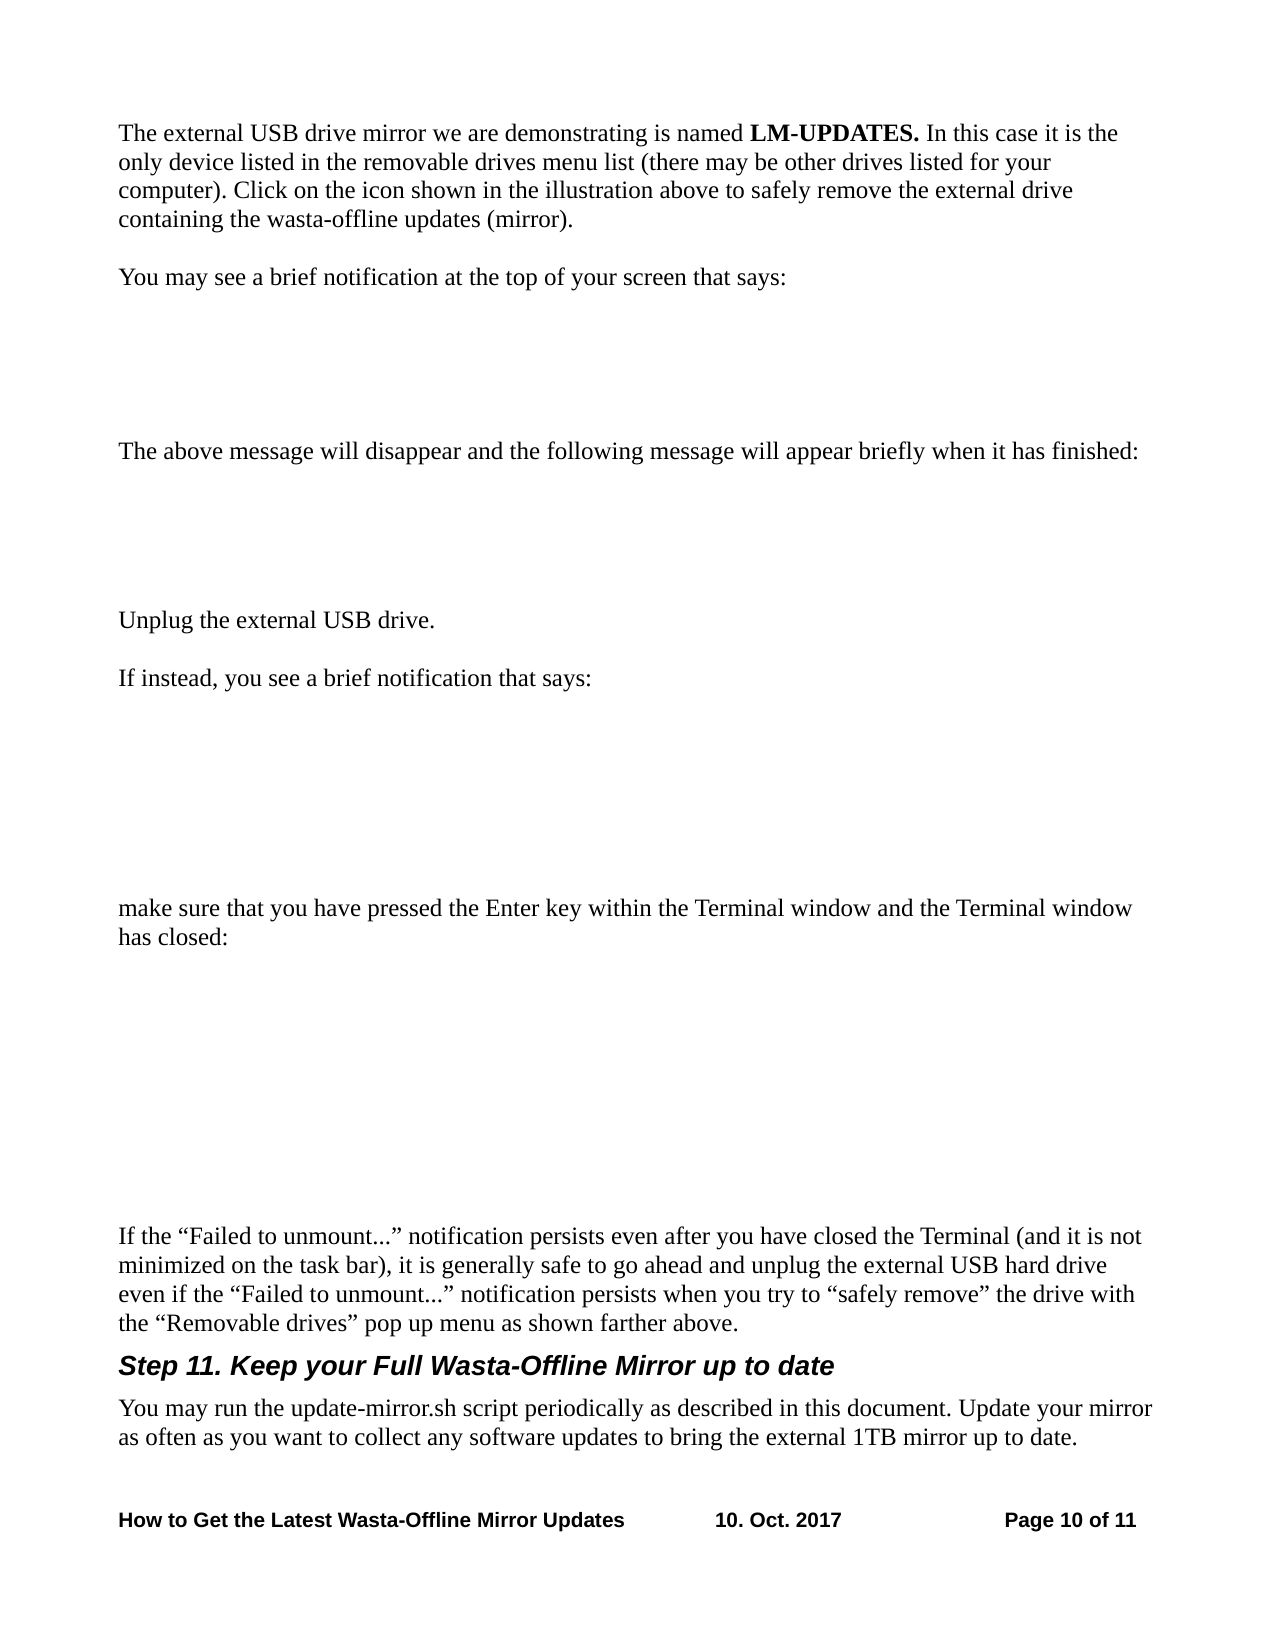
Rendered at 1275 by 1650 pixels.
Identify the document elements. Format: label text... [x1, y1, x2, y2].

text Unplug the external USB drive. [118, 606, 1157, 634]
text If instead, you see a brief notification that says: [118, 663, 1157, 692]
text make sure that you have pressed the Enter key within the Terminal window and the Terminal window has closed: [118, 893, 1157, 950]
subtitle Step 11. Keep your Full Wasta-Offline Mirror up to date [118, 1349, 1157, 1381]
text You may see a brief notification at the top of your screen that says: [118, 262, 1157, 291]
text You may run the update-mirror.sh script periodically as described in this document. Update your mirror as often as you want to collect any software updates to bring the external 1TB mirror up to date. [118, 1393, 1157, 1451]
text even if the “Failed to unmount...” notification persists when you try to “safely remove” the drive with the “Removable drives” pop up menu as shown farther above. [118, 1279, 1157, 1336]
text If the “Failed to unmount...” notification persists even after you have closed the Terminal (and it is not minimized on the task bar), it is generally safe to go ahead and unplug the external USB hard drive [118, 1221, 1157, 1279]
text The above message will disappear and the following message will appear briefly when it has finished: [118, 436, 1157, 465]
text The external USB drive mirror we are demonstrating is named LM-UPDATES. In this case it is the only device listed in the removable drives menu list (there may be other drives listed for your computer). Click on the icon shown in the illustration above to safely remove the external drive containing the wasta-offline updates (mirror). [118, 118, 1157, 233]
